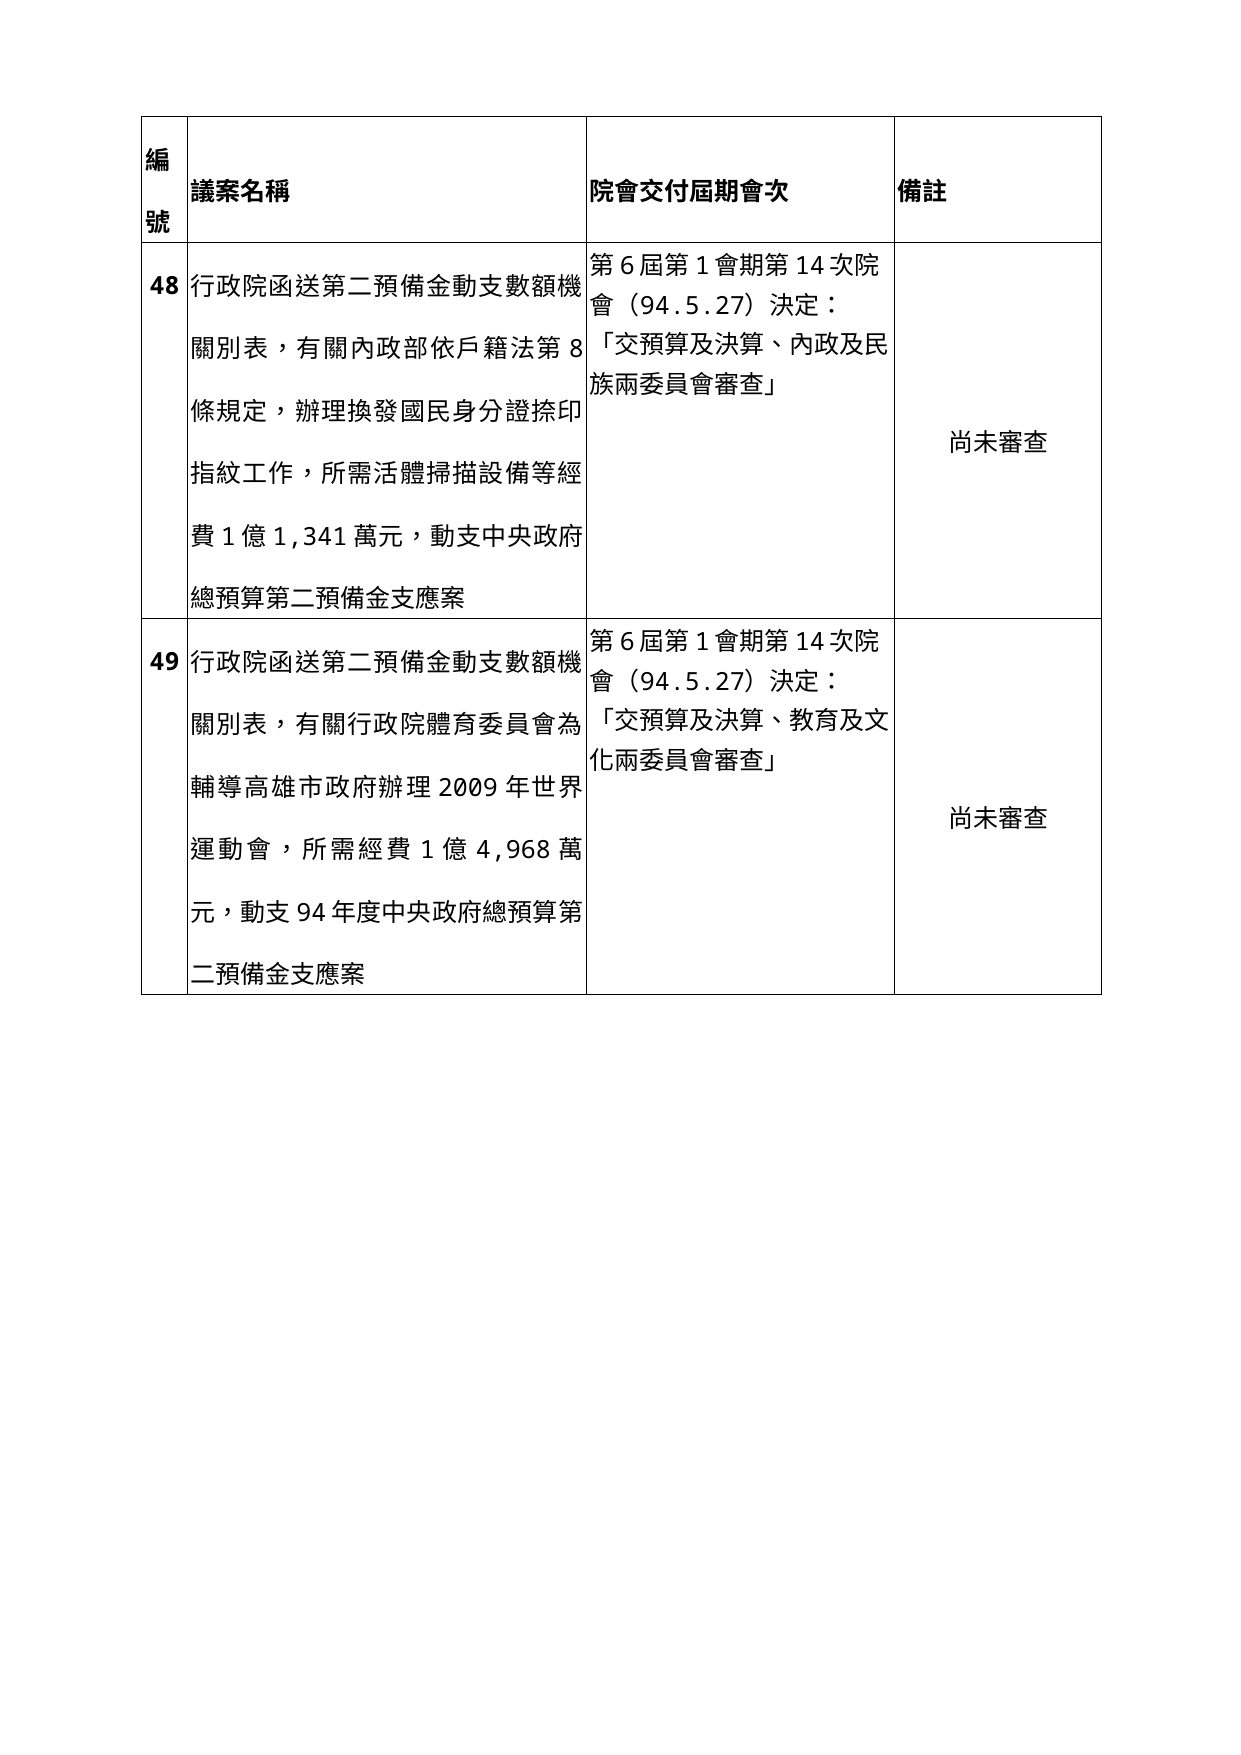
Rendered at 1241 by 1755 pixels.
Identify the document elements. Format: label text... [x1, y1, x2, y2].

table_header 編號 [142, 117, 187, 242]
table_header 院會交付屆期會次 [587, 117, 894, 242]
table_cell 49 [142, 619, 187, 994]
table_cell 尚未審查 [895, 619, 1101, 994]
table_cell 第6屆第1會期第14次院會（94.5.27）決定：「交預算及決算、內政及民族兩委員會審查」 [587, 243, 894, 618]
table_cell 48 [142, 243, 187, 618]
table_cell 行政院函送第二預備金動支數額機關別表，有關內政部依戶籍法第8條規定，辦理換發國民身分證捺印指紋工作，所需活體掃描設備等經費1億1,341萬元，動支中央政府總預算第二預備金支應案 [188, 243, 586, 618]
table_cell 行政院函送第二預備金動支數額機關別表，有關行政院體育委員會為輔導高雄市政府辦理2009年世界運動會，所需經費1億4,968萬元，動支94年度中央政府總預算第二預備金支應案 [188, 619, 586, 994]
table_header 議案名稱 [188, 117, 586, 242]
table_cell 尚未審查 [895, 243, 1101, 618]
table_header 備註 [895, 117, 1101, 242]
table_cell 第6屆第1會期第14次院會（94.5.27）決定：「交預算及決算、教育及文化兩委員會審查」 [587, 619, 894, 994]
